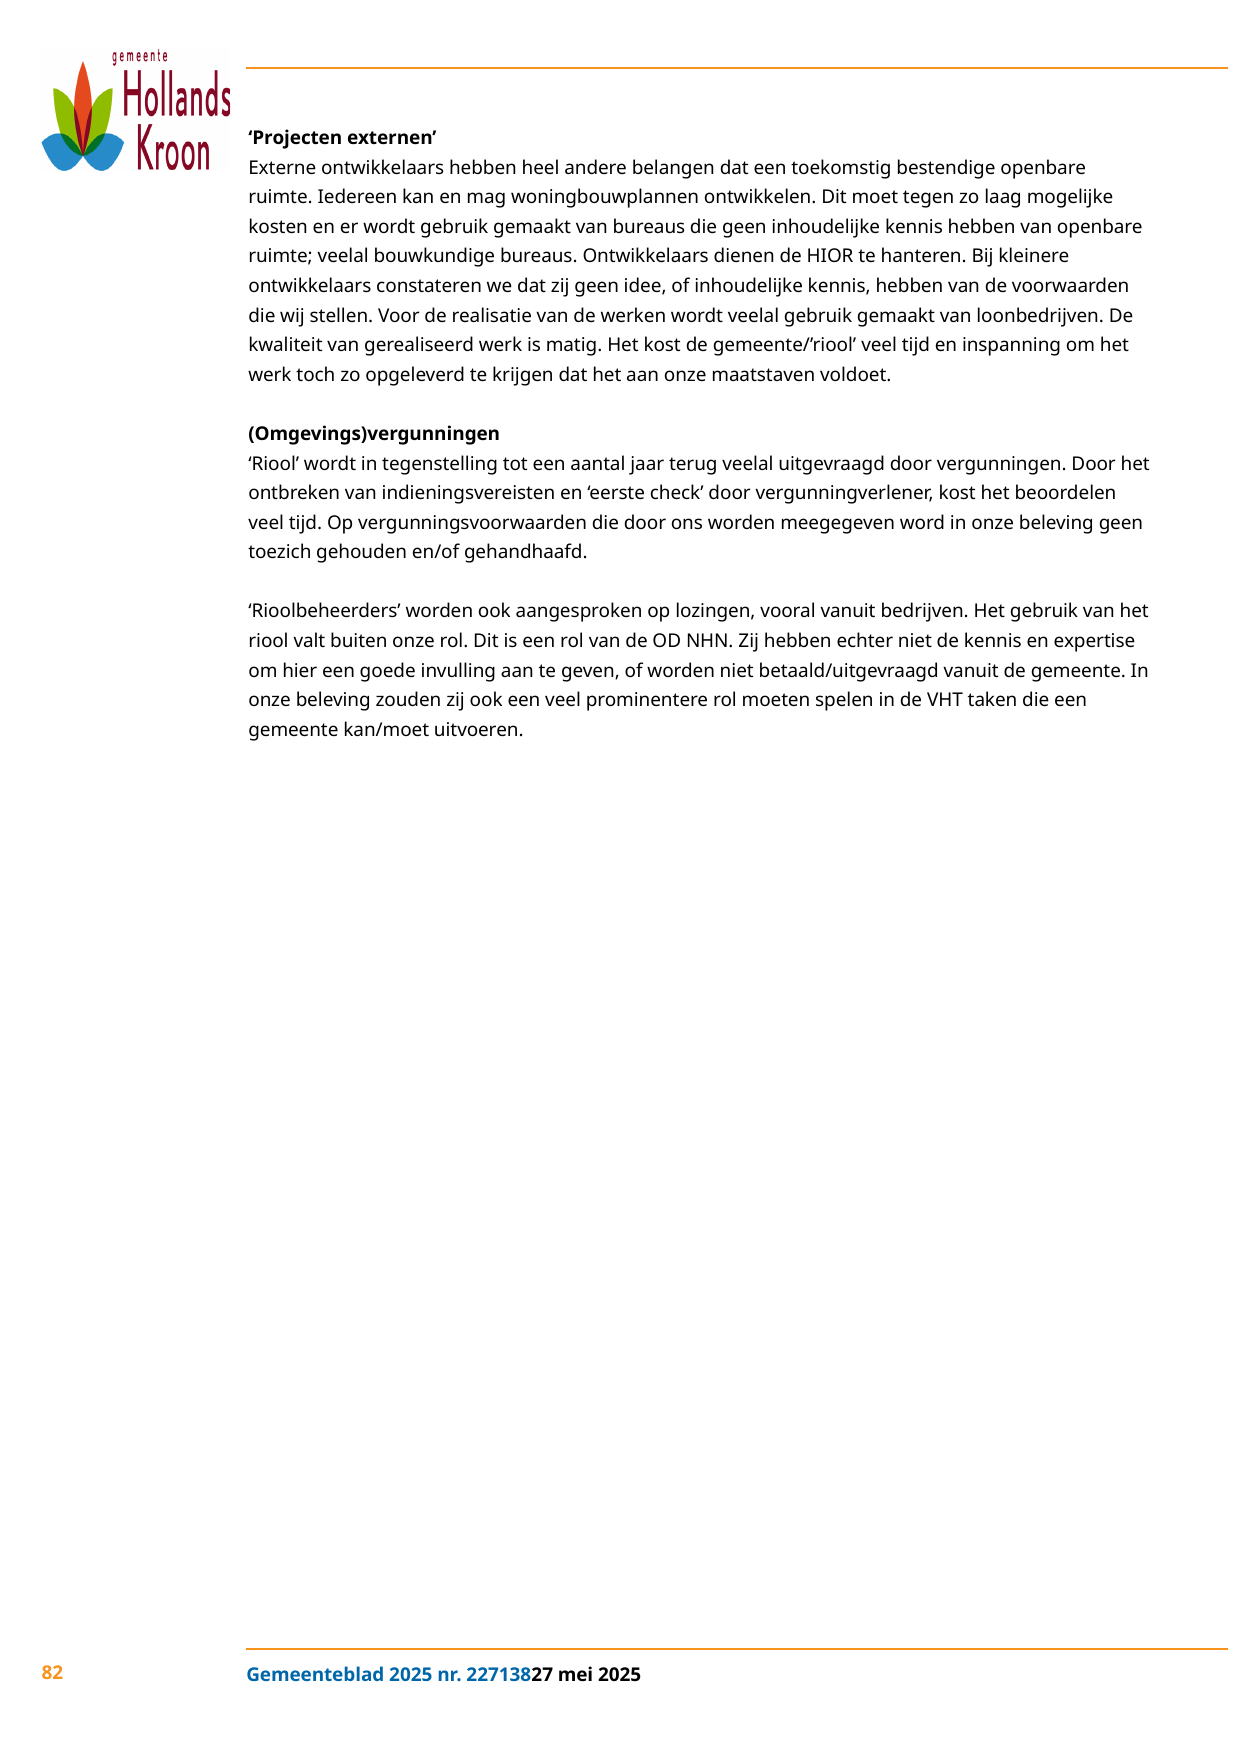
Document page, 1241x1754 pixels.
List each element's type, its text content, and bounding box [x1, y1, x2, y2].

text Externe ontwikkelaars hebben heel andere belangen dat een toekomstig bestendige openbare ruimte. Iedereen kan en mag woningbouwplannen ontwikkelen. Dit moet tegen zo laag mogelijke kosten en er wordt gebruik gemaakt van bureaus die geen inhoudelijke kennis hebben van openbare ruimte; veelal bouwkundige bureaus. Ontwikkelaars dienen de HIOR te hanteren. Bij kleinere ontwikkelaars constateren we dat zij geen idee, of inhoudelijke kennis, hebben van de voorwaarden die wij stellen. Voor de realisatie van de werken wordt veelal gebruik gemaakt van loonbedrijven. De kwaliteit van gerealiseerd werk is matig. Het kost de gemeente/’riool’ veel tijd en inspanning om het werk toch zo opgeleverd te krijgen dat het aan onze maatstaven voldoet. [248, 154, 1152, 387]
text ‘Projecten externen’ [248, 124, 1152, 150]
picture [41, 47, 231, 172]
text ‘Rioolbeheerders’ worden ook aangesproken op lozingen, vooral vanuit bedrijven. Het gebruik van het riool valt buiten onze rol. Dit is een rol van de OD NHN. Zij hebben echter niet de kennis en expertise om hier een goede invulling aan te geven, of worden niet betaald/uitgevraagd vanuit de gemeente. In onze beleving zouden zij ook een veel prominentere rol moeten spelen in de VHT taken die een gemeente kan/moet uitvoeren. [248, 598, 1152, 742]
text (Omgevings)vergunningen [248, 420, 1152, 446]
text ‘Riool’ wordt in tegenstelling tot een aantal jaar terug veelal uitgevraagd door vergunningen. Door het ontbreken van indieningsvereisten en ‘eerste check’ door vergunningverlener, kost het beoordelen veel tijd. Op vergunningsvoorwaarden die door ons worden meegegeven word in onze beleving geen toezich gehouden en/of gehandhaafd. [248, 450, 1152, 564]
